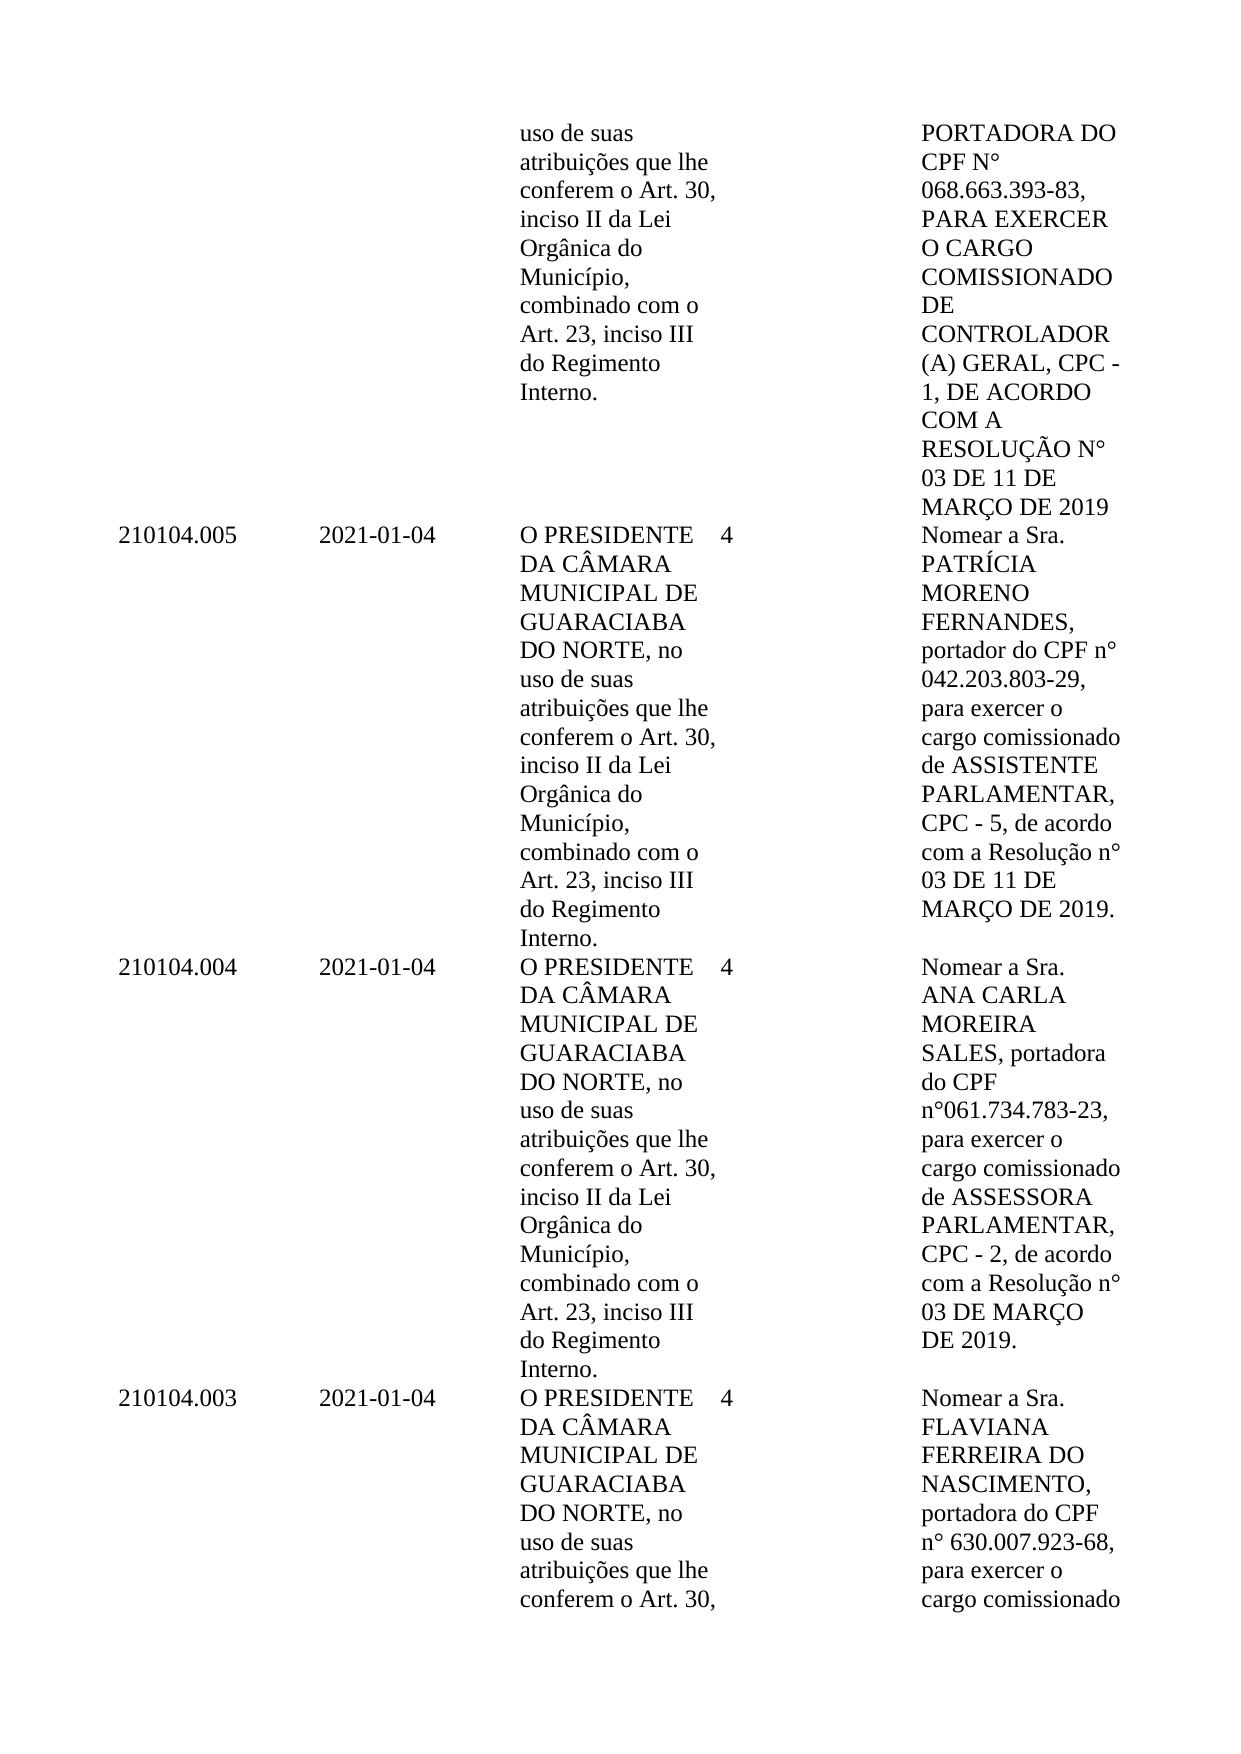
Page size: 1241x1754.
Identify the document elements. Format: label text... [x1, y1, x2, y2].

table_cell 210104.004 [118, 952, 319, 1383]
table_cell uso de suas atribuições que lhe conferem o Art. 30, inciso II da Lei Orgânica do Município, combinado com o Art. 23, inciso III do Regimento Interno. [520, 118, 720, 521]
table_cell PORTADORA DO CPF N° 068.663.393-83, PARA EXERCER O CARGO COMISSIONADO DE CONTROLADOR (A) GERAL, CPC - 1, DE ACORDO COM A RESOLUÇÃO N° 03 DE 11 DE MARÇO DE 2019 [921, 118, 1122, 521]
table_cell 210104.005 [118, 521, 319, 952]
table_cell 2021-01-04 [319, 952, 519, 1383]
table_cell 4 [720, 521, 921, 952]
table_cell O PRESIDENTE DA CÂMARA MUNICIPAL DE GUARACIABA DO NORTE, no uso de suas atribuições que lhe conferem o Art. 30, inciso II da Lei Orgânica do Município, combinado com o Art. 23, inciso III do Regimento Interno. [520, 952, 720, 1383]
table_cell Nomear a Sra. FLAVIANA FERREIRA DO NASCIMENTO, portadora do CPF n° 630.007.923-68, para exercer o cargo comissionado [921, 1383, 1122, 1613]
table_cell [720, 118, 921, 521]
table_cell O PRESIDENTE DA CÂMARA MUNICIPAL DE GUARACIABA DO NORTE, no uso de suas atribuições que lhe conferem o Art. 30, inciso II da Lei Orgânica do Município, combinado com o Art. 23, inciso III do Regimento Interno. [520, 521, 720, 952]
table_cell [118, 118, 319, 521]
table_cell 210104.003 [118, 1383, 319, 1613]
table_cell Nomear a Sra. ANA CARLA MOREIRA SALES, portadora do CPF n°061.734.783-23, para exercer o cargo comissionado de ASSESSORA PARLAMENTAR, CPC - 2, de acordo com a Resolução n° 03 DE MARÇO DE 2019. [921, 952, 1122, 1383]
table_cell 2021-01-04 [319, 521, 519, 952]
table_cell [319, 118, 519, 521]
table_cell 4 [720, 1383, 921, 1613]
table_cell O PRESIDENTE DA CÂMARA MUNICIPAL DE GUARACIABA DO NORTE, no uso de suas atribuições que lhe conferem o Art. 30, [520, 1383, 720, 1613]
table_cell 4 [720, 952, 921, 1383]
table_cell Nomear a Sra. PATRÍCIA MORENO FERNANDES, portador do CPF n° 042.203.803-29, para exercer o cargo comissionado de ASSISTENTE PARLAMENTAR, CPC - 5, de acordo com a Resolução n° 03 DE 11 DE MARÇO DE 2019. [921, 521, 1122, 952]
table_cell 2021-01-04 [319, 1383, 519, 1613]
